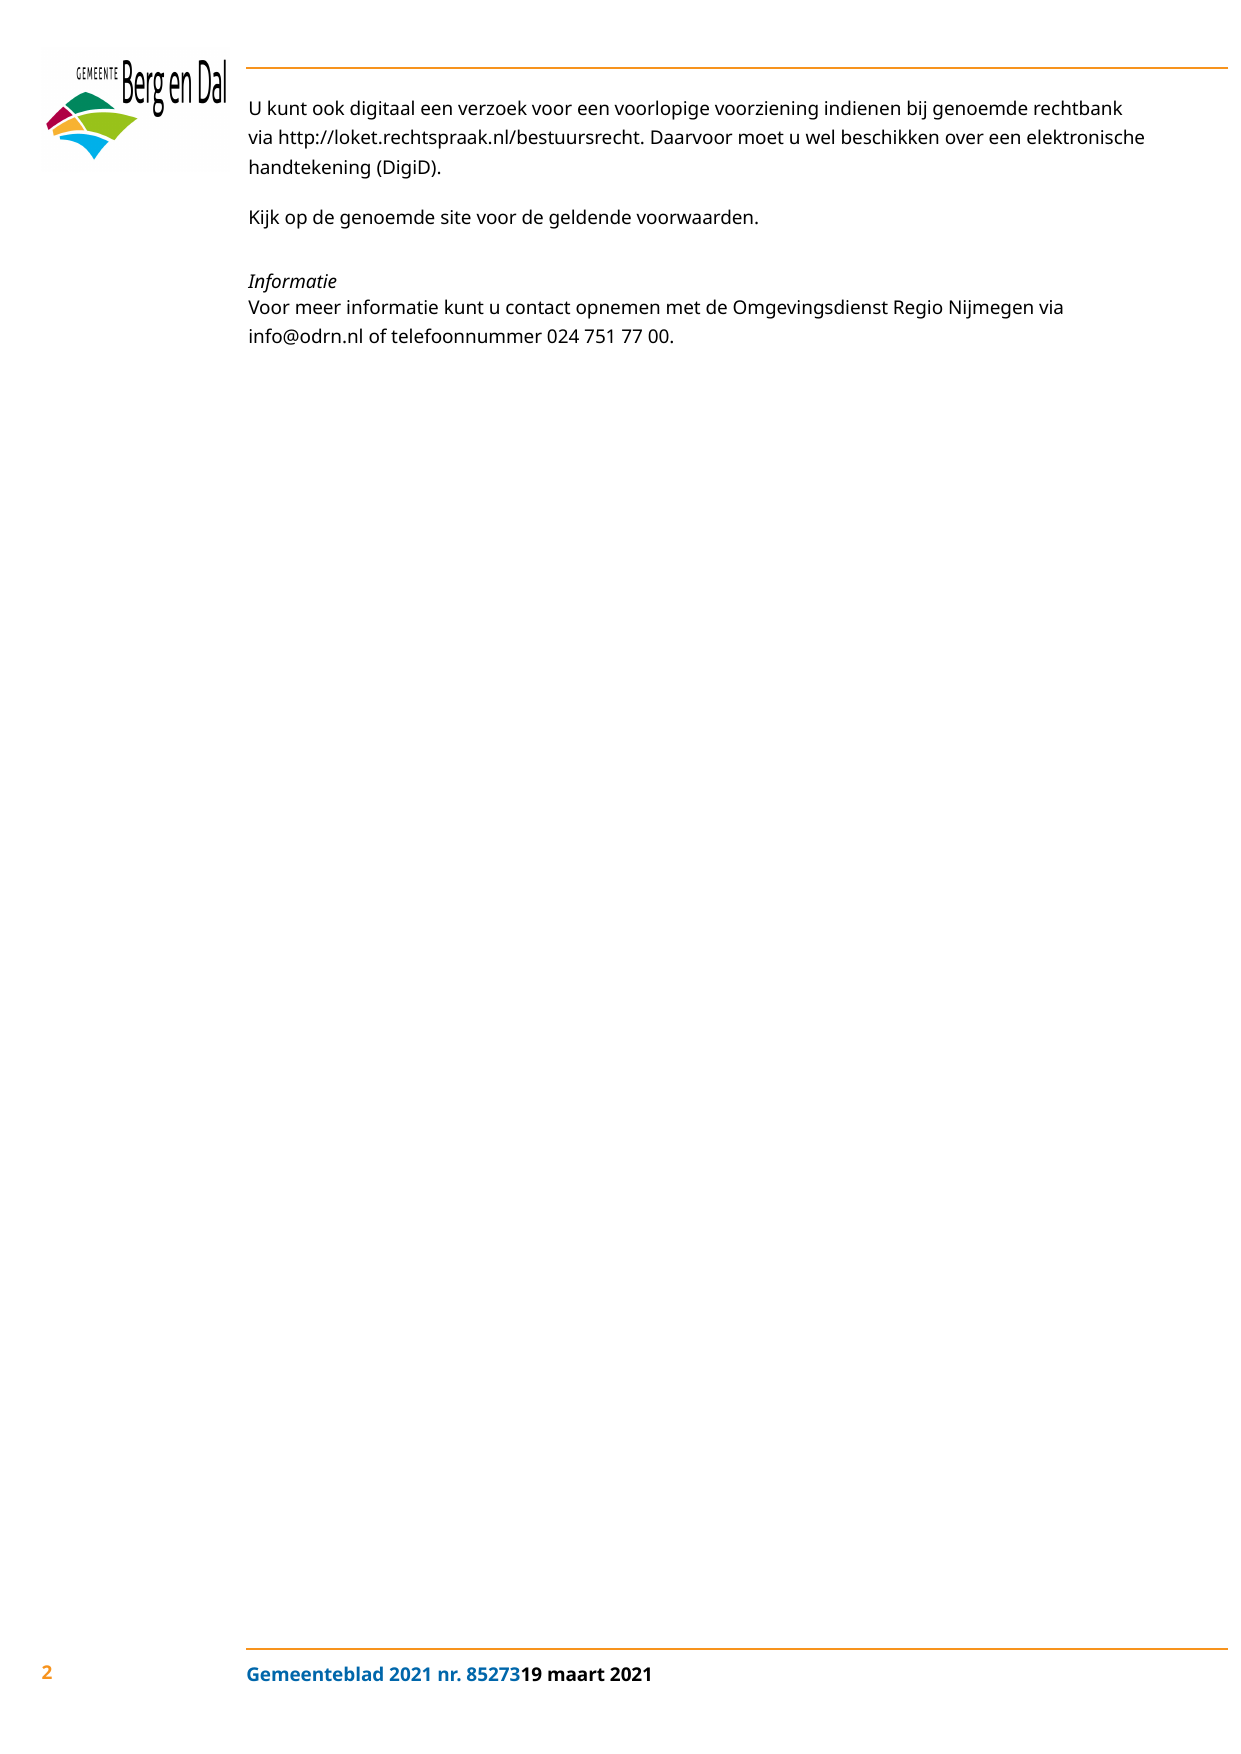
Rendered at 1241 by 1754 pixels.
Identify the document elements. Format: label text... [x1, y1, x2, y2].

text Voor meer informatie kunt u contact opnemen met de Omgevingsdienst Regio Nijmegen via info@odrn.nl of telefoonnummer 024 751 77 00. [248, 294, 1152, 349]
text U kunt ook digitaal een verzoek voor een voorlopige voorziening indienen bij genoemde rechtbank via http://loket.rechtspraak.nl/bestuursrecht. Daarvoor moet u wel beschikken over een elektronische handtekening (DigiD). [248, 95, 1152, 180]
picture [41, 47, 231, 172]
text Informatie [248, 268, 1152, 294]
text Kijk op de genoemde site voor de geldende voorwaarden. [248, 204, 1152, 230]
